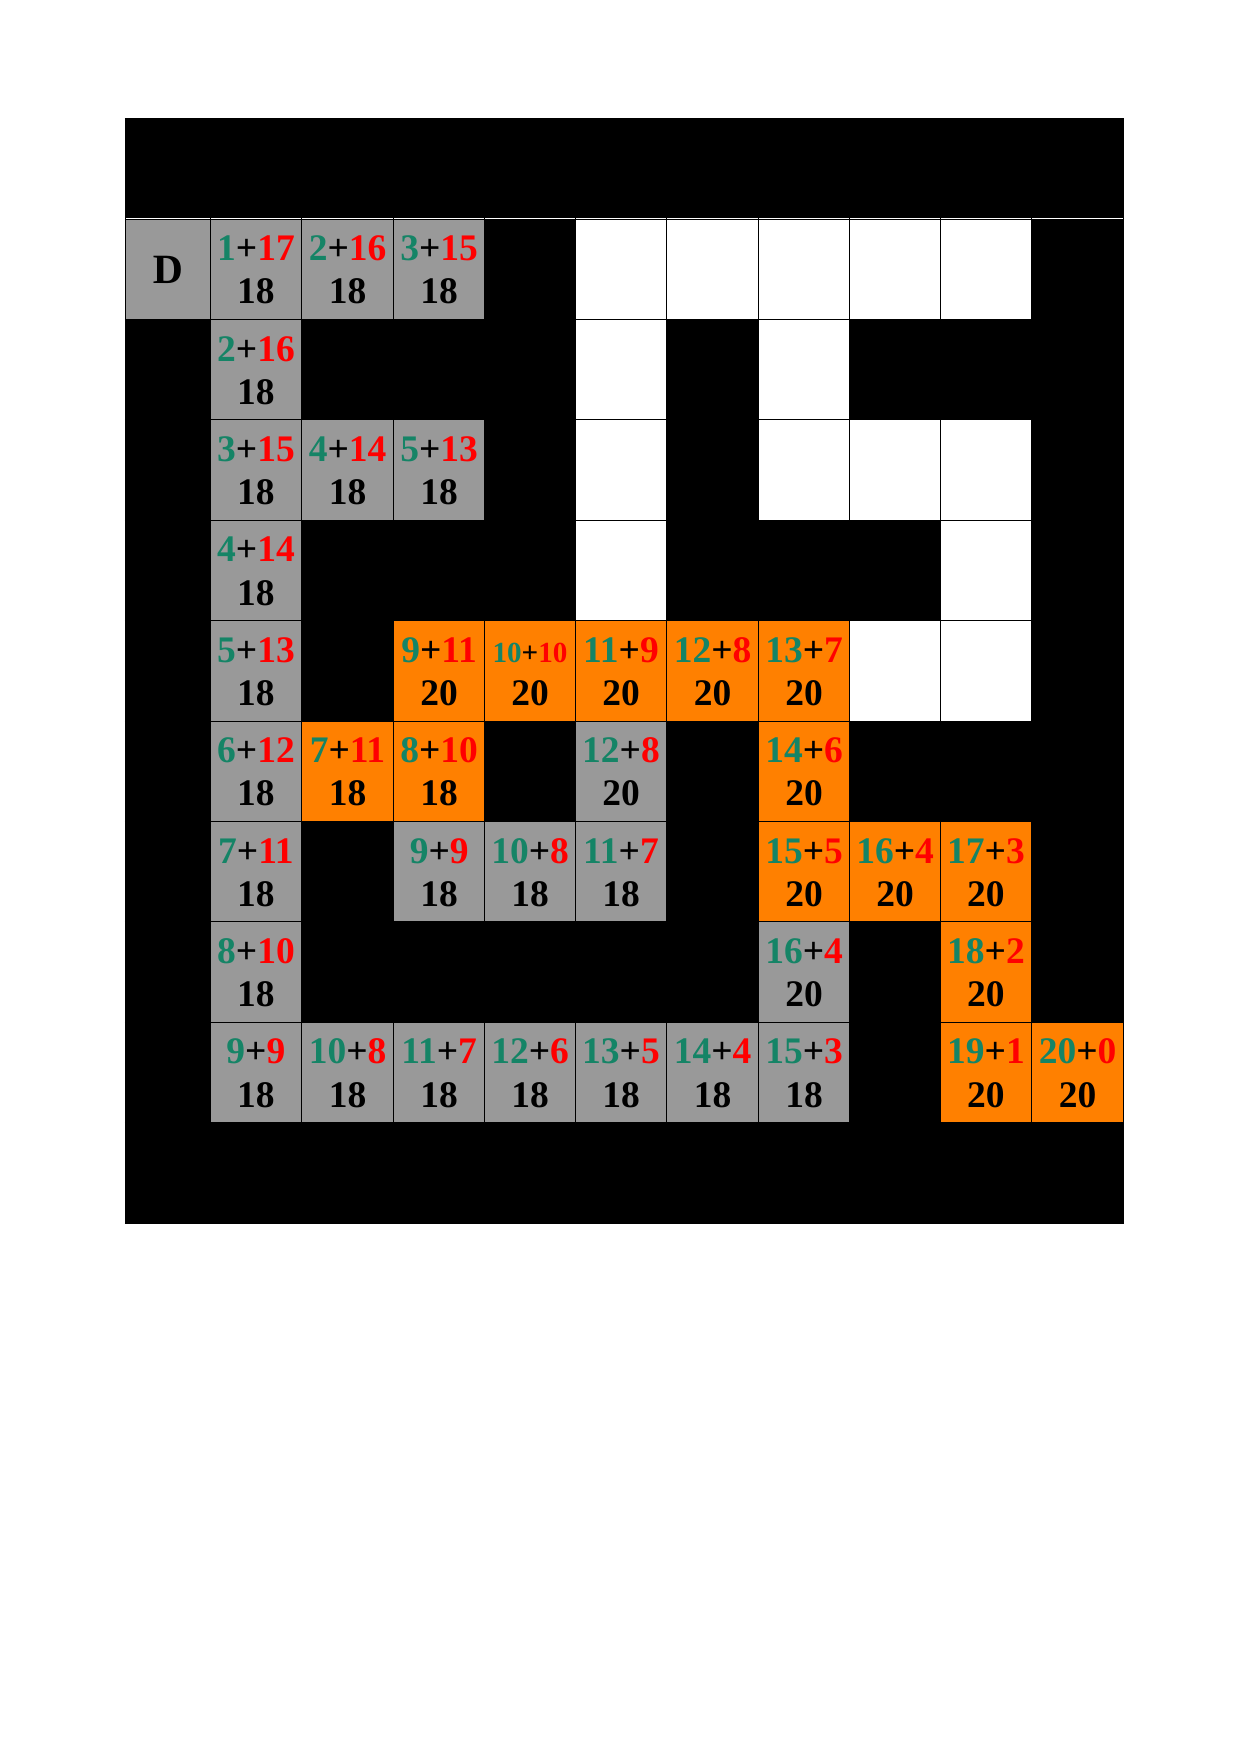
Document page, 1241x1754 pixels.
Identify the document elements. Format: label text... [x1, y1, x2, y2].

table_cell 19+1 20 [941, 1023, 1031, 1122]
table_cell [394, 1123, 484, 1223]
table_cell [211, 1123, 301, 1223]
table_cell 2+16 18 [211, 320, 301, 419]
table_cell [1032, 1123, 1123, 1223]
table_cell [667, 922, 758, 1022]
table_cell [759, 1123, 849, 1223]
table_cell 18+2 20 [941, 922, 1031, 1022]
table_cell 15+3 18 [759, 1023, 849, 1122]
table_cell [485, 320, 575, 419]
table_cell [1032, 220, 1123, 319]
table_cell 7+11 18 [211, 822, 301, 921]
table_cell [1032, 922, 1123, 1022]
table_cell [850, 521, 940, 620]
table_cell 4+14 18 [302, 420, 393, 520]
table_cell 10+8 18 [302, 1023, 393, 1122]
table_cell 11+7 18 [576, 822, 666, 921]
table_cell [1032, 722, 1123, 821]
table_cell D [126, 220, 210, 319]
table_header [394, 119, 484, 218]
table_cell [126, 922, 210, 1022]
table_cell 4+14 18 [211, 521, 301, 620]
table_cell [941, 420, 1031, 520]
table_cell 12+8 20 [576, 722, 666, 821]
table_cell [485, 922, 575, 1022]
table_cell [485, 220, 575, 319]
table_cell [394, 320, 484, 419]
table_cell 9+9 18 [394, 822, 484, 921]
table_cell 13+5 18 [576, 1023, 666, 1122]
table_cell [576, 220, 666, 319]
table_header [485, 119, 575, 218]
table_cell [302, 822, 393, 921]
table_cell 11+9 20 [576, 621, 666, 721]
table_cell 5+13 18 [394, 420, 484, 520]
table_cell [126, 521, 210, 620]
table_cell 3+15 18 [211, 420, 301, 520]
table_header [850, 119, 940, 218]
table_cell [667, 722, 758, 821]
table_cell [667, 420, 758, 520]
table_cell [1032, 420, 1123, 520]
table_cell [941, 621, 1031, 721]
table_cell [941, 722, 1031, 821]
table_cell [850, 922, 940, 1022]
table_cell [850, 621, 940, 721]
table_cell [941, 320, 1031, 419]
table_cell [759, 220, 849, 319]
table_cell [302, 521, 393, 620]
table_cell [1032, 621, 1123, 721]
table_cell [126, 320, 210, 419]
table_cell [302, 320, 393, 419]
table_cell 16+4 20 [759, 922, 849, 1022]
table_cell [667, 220, 758, 319]
table_cell [576, 1123, 666, 1223]
table_cell [759, 420, 849, 520]
table_cell [576, 521, 666, 620]
table_cell 13+7 20 [759, 621, 849, 721]
table_cell [485, 521, 575, 620]
table_cell 1+17 18 [211, 220, 301, 319]
table_cell [485, 1123, 575, 1223]
table_cell 16+4 20 [850, 822, 940, 921]
table_cell [1032, 521, 1123, 620]
table_cell 8+10 18 [211, 922, 301, 1022]
table_cell 11+7 18 [394, 1023, 484, 1122]
table_cell 15+5 20 [759, 822, 849, 921]
table_header [941, 119, 1031, 218]
table_cell [126, 822, 210, 921]
table_cell 10+8 18 [485, 822, 575, 921]
table_cell [850, 220, 940, 319]
table_cell [302, 1123, 393, 1223]
table_cell [126, 722, 210, 821]
table_cell [667, 521, 758, 620]
table_cell [1032, 822, 1123, 921]
table_cell [667, 822, 758, 921]
table_cell [126, 621, 210, 721]
table_cell 20+0 20 [1032, 1023, 1123, 1122]
table_cell 14+6 20 [759, 722, 849, 821]
table_header [126, 119, 210, 218]
table_cell [485, 420, 575, 520]
table_cell [126, 1023, 210, 1122]
table_header [1032, 119, 1123, 218]
table_cell 8+10 18 [394, 722, 484, 821]
table_cell [850, 1123, 940, 1223]
table_cell [850, 320, 940, 419]
table_header [302, 119, 393, 218]
table_cell 14+4 18 [667, 1023, 758, 1122]
table_cell 12+8 20 [667, 621, 758, 721]
table_cell 10+10 20 [485, 621, 575, 721]
table_cell [850, 1023, 940, 1122]
table_header [576, 119, 666, 218]
table_cell [850, 722, 940, 821]
table_cell 9+11 20 [394, 621, 484, 721]
table_cell [667, 320, 758, 419]
table_cell [126, 1123, 210, 1223]
table_header [211, 119, 301, 218]
table_cell [941, 1123, 1031, 1223]
table_cell [394, 521, 484, 620]
table_cell [576, 320, 666, 419]
table_cell 6+12 18 [211, 722, 301, 821]
table_cell 3+15 18 [394, 220, 484, 319]
table_cell [485, 722, 575, 821]
table_cell [667, 1123, 758, 1223]
table_header [667, 119, 758, 218]
table_cell 12+6 18 [485, 1023, 575, 1122]
table_cell [576, 420, 666, 520]
table_cell [394, 922, 484, 1022]
table_cell [576, 922, 666, 1022]
table_cell 2+16 18 [302, 220, 393, 319]
table_cell [759, 320, 849, 419]
table_cell [302, 621, 393, 721]
table_header [759, 119, 849, 218]
table_cell [1032, 320, 1123, 419]
table_cell [302, 922, 393, 1022]
table_cell [126, 420, 210, 520]
table_cell [759, 521, 849, 620]
table_cell [941, 521, 1031, 620]
table_cell 7+11 18 [302, 722, 393, 821]
table_cell 5+13 18 [211, 621, 301, 721]
table_cell 17+3 20 [941, 822, 1031, 921]
table_cell 9+9 18 [211, 1023, 301, 1122]
table_cell [850, 420, 940, 520]
table_cell [941, 220, 1031, 319]
